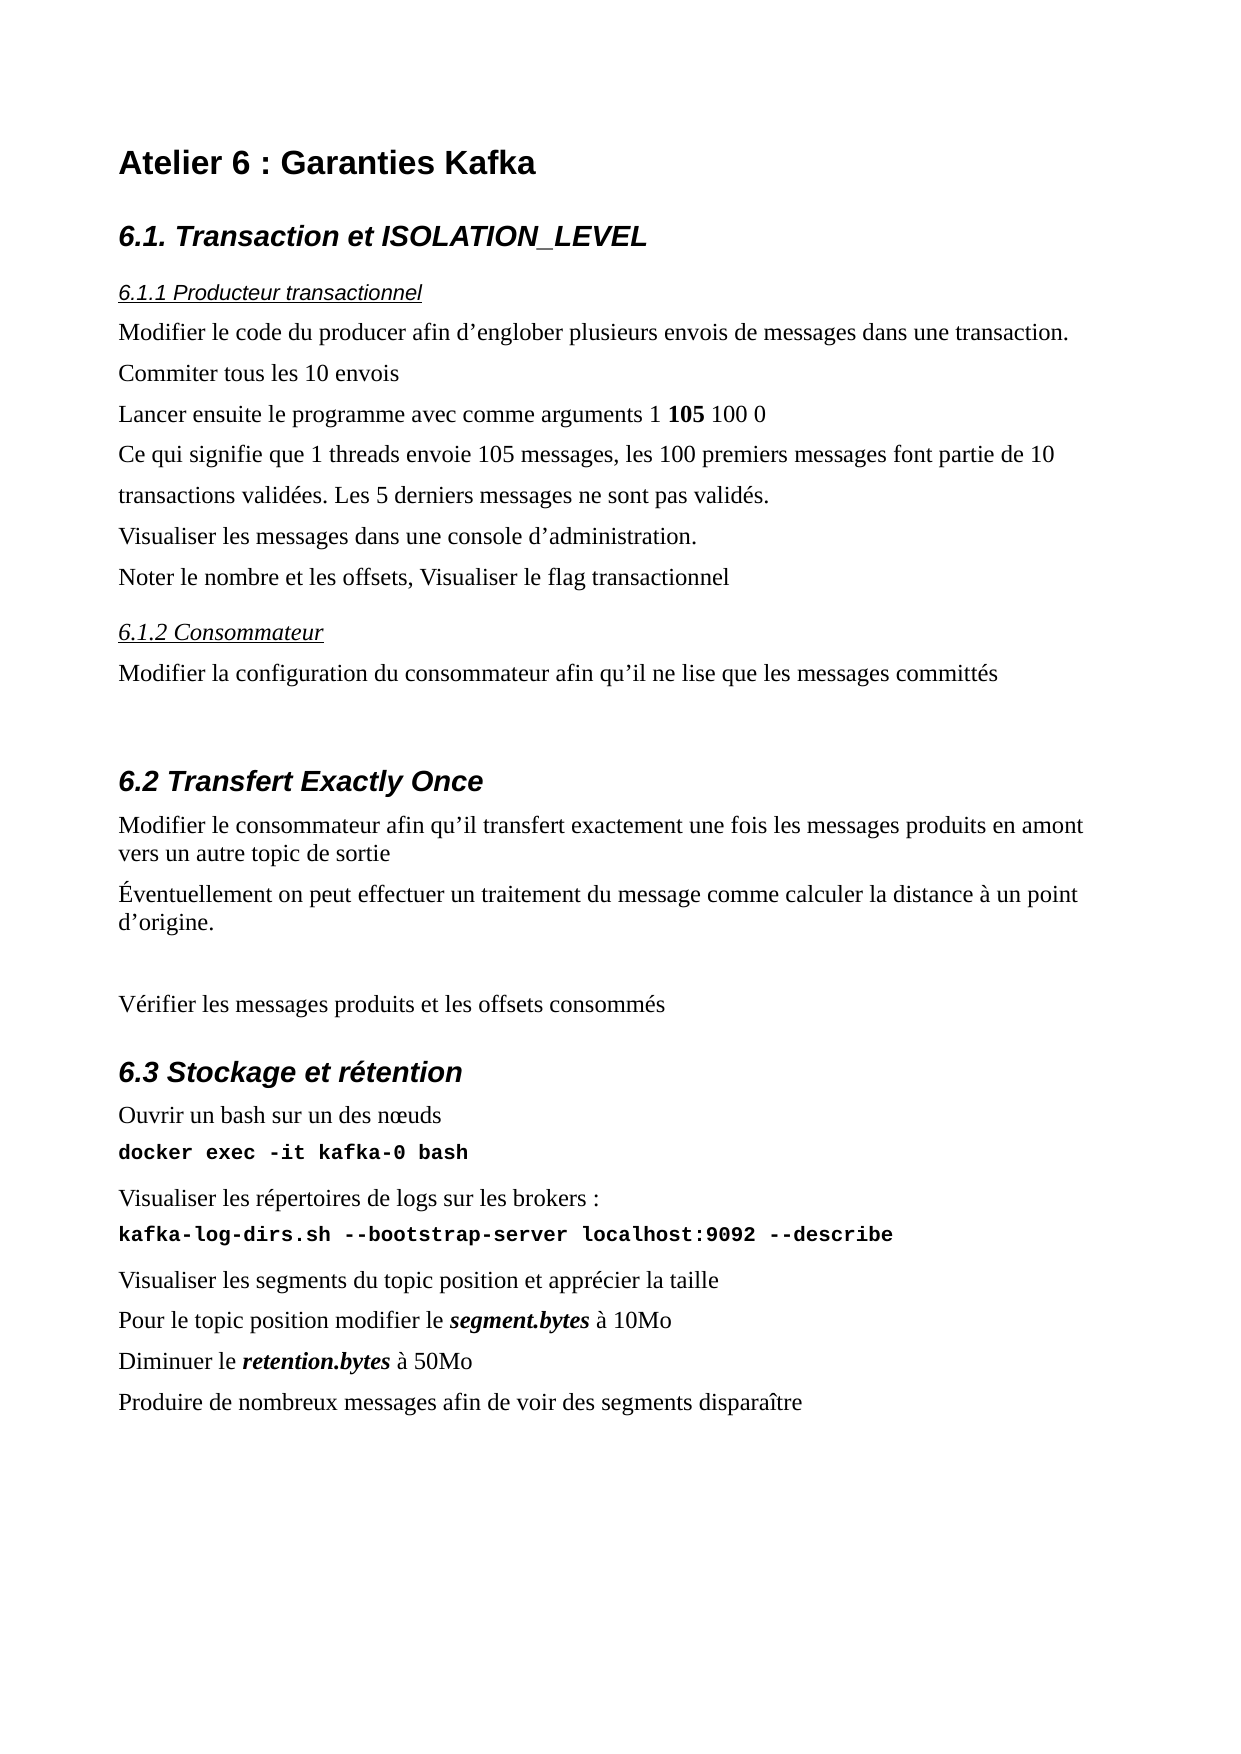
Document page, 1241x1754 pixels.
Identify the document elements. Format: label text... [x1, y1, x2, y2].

text Vérifier les messages produits et les offsets consommés [118, 989, 1122, 1017]
subtitle 6.1. Transaction et ISOLATION_LEVEL [118, 219, 1122, 253]
subtitle Visualiser les répertoires de logs sur les brokers : [118, 1183, 1122, 1211]
text Noter le nombre et les offsets, Visualiser le flag transactionnel [118, 562, 1122, 590]
text Commiter tous les 10 envois [118, 358, 1122, 387]
subtitle Atelier 6 : Garanties Kafka [118, 143, 1122, 182]
text kafka-log-dirs.sh --bootstrap-server localhost:9092 --describe [118, 1224, 1122, 1247]
subtitle Produire de nombreux messages afin de voir des segments disparaître [118, 1387, 1122, 1416]
subtitle 6.2 Transfert Exactly Once [118, 764, 1122, 798]
subtitle 6.3 Stockage et rétention [118, 1055, 1122, 1088]
subtitle 6.1.1 Producteur transactionnel [118, 280, 1122, 305]
subtitle Visualiser les segments du topic position et apprécier la taille [118, 1265, 1122, 1293]
subtitle Diminuer le retention.bytes à 50Mo [118, 1347, 1122, 1375]
text Modifier le consommateur afin qu’il transfert exactement une fois les messages produits en amont vers un autre topic de sortie [118, 811, 1122, 867]
text Ce qui signifie que 1 threads envoie 105 messages, les 100 premiers messages font partie de 10 [118, 440, 1122, 468]
subtitle 6.1.2 Consommateur [118, 617, 1122, 646]
text Visualiser les messages dans une console d’administration. [118, 521, 1122, 549]
text transactions validées. Les 5 derniers messages ne sont pas validés. [118, 481, 1122, 509]
text Éventuellement on peut effectuer un traitement du message comme calculer la distance à un point d’origine. [118, 879, 1122, 936]
subtitle Ouvrir un bash sur un des nœuds [118, 1101, 1122, 1129]
text Lancer ensuite le programme avec comme arguments 1 105 100 0 [118, 399, 1122, 427]
text docker exec -it kafka-0 bash [118, 1142, 1122, 1165]
subtitle Pour le topic position modifier le segment.bytes à 10Mo [118, 1306, 1122, 1334]
text Modifier la configuration du consommateur afin qu’il ne lise que les messages committés [118, 658, 1122, 686]
text Modifier le code du producer afin d’englober plusieurs envois de messages dans une transaction. [118, 318, 1122, 346]
